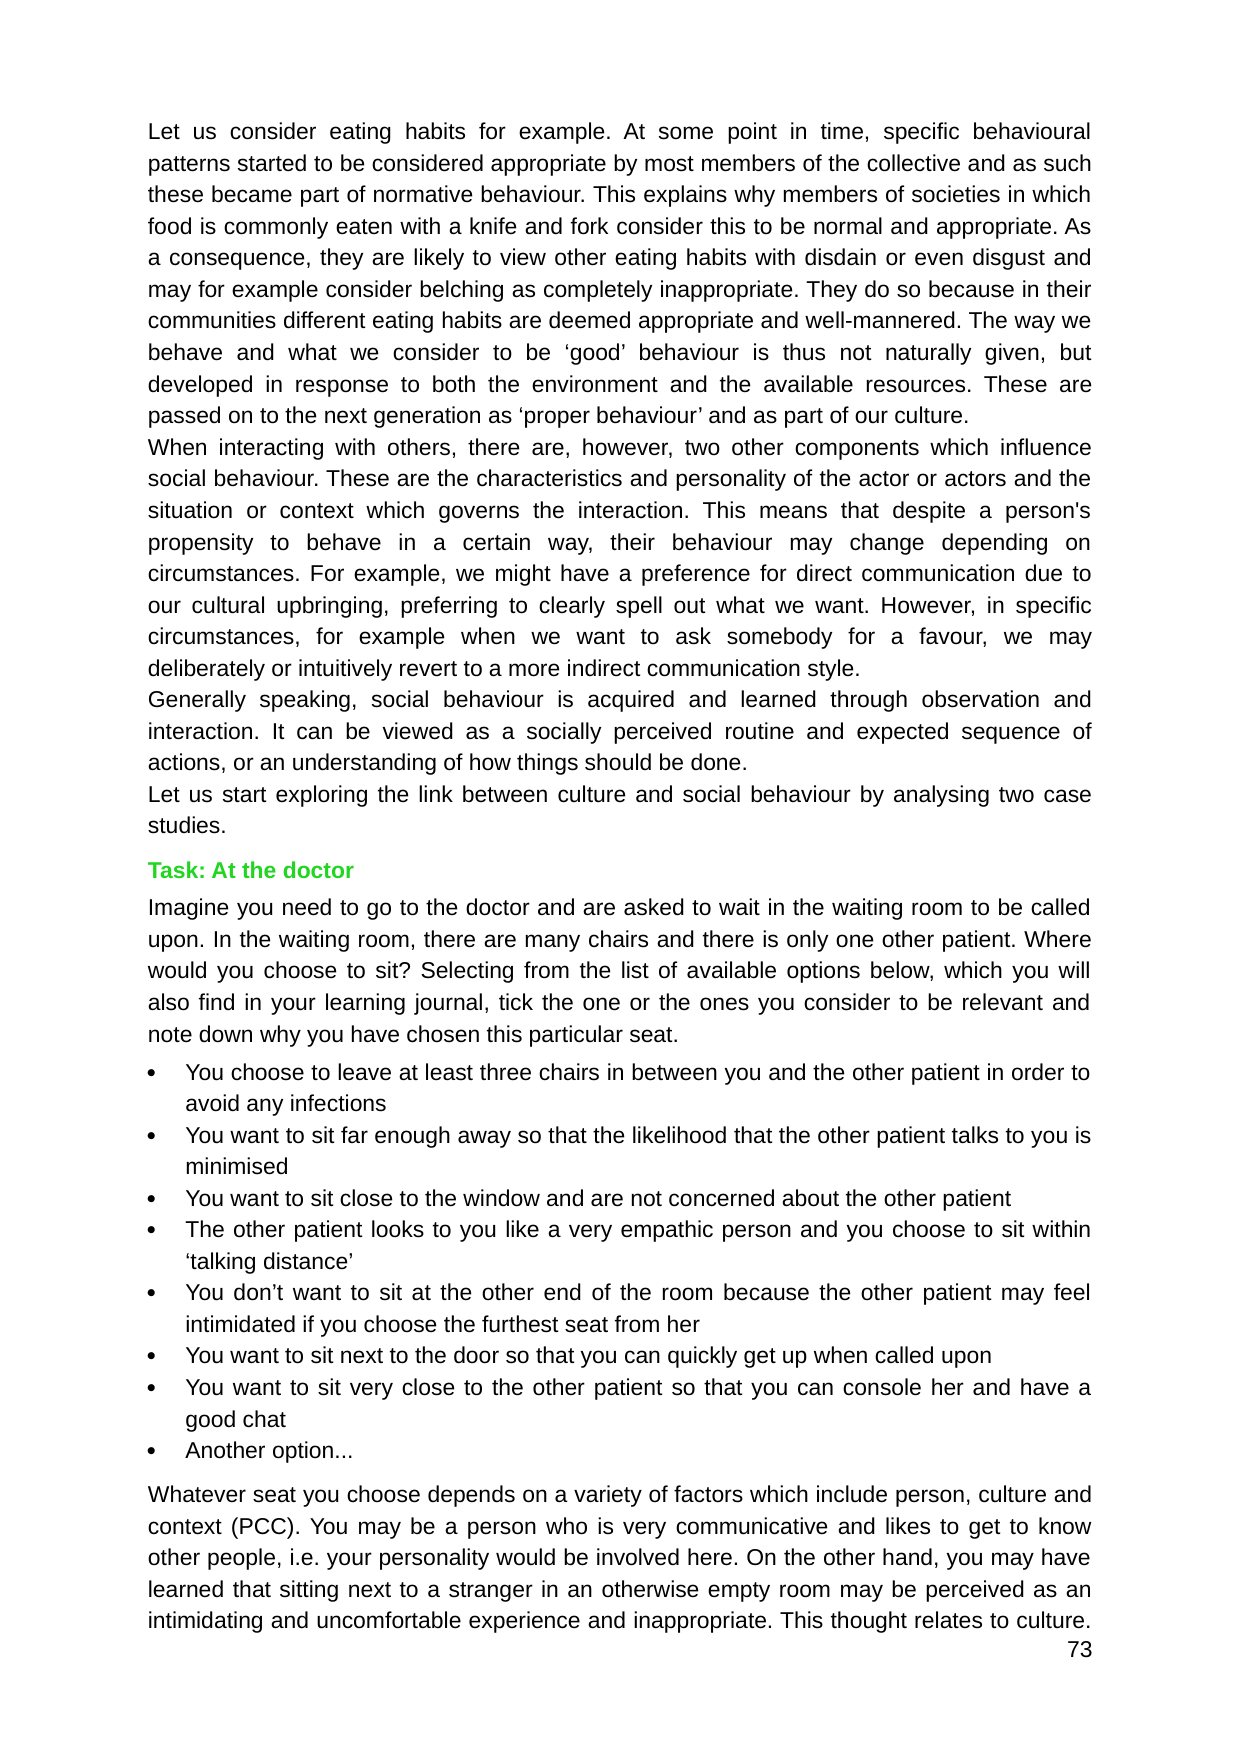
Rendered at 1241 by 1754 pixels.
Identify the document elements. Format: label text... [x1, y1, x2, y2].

text Let us start exploring the link between culture and social behaviour by analysing two case studies. [148, 781, 1092, 839]
text Imagine you need to go to the doctor and are asked to wait in the waiting room to be called upon. In the waiting room, there are many chairs and there is only one other patient. Where would you choose to sit? Selecting from the list of available options below, which you will also find in your learning journal, tick the one or the ones you consider to be relevant and note down why you have chosen this particular seat. [148, 894, 1092, 1047]
list You choose to leave at least three chairs in between you and the other patient in order to avoid any infections [148, 1058, 1092, 1116]
text Whatever seat you choose depends on a variety of factors which include person, culture and context (PCC). You may be a person who is very communicative and likes to get to know other people, i.e. your personality would be involved here. On the other hand, you may have learned that sitting next to a stranger in an otherwise empty room may be perceived as an intimidating and uncomfortable experience and inappropriate. This thought relates to culture. [148, 1481, 1092, 1634]
list You don’t want to sit at the other end of the room because the other patient may feel intimidated if you choose the furthest seat from her [148, 1279, 1092, 1337]
list You want to sit very close to the other patient so that you can console her and have a good chat [148, 1374, 1092, 1432]
list The other patient looks to you like a very empathic person and you choose to sit within ‘talking distance’ [148, 1216, 1092, 1274]
text Let us consider eating habits for example. At some point in time, specific behavioural patterns started to be considered appropriate by most members of the collective and as such these became part of normative behaviour. This explains why members of societies in which food is commonly eaten with a knife and fork consider this to be normal and appropriate. As a consequence, they are likely to view other eating habits with disdain or even disgust and may for example consider belching as completely inappropriate. They do so because in their communities different eating habits are deemed appropriate and well-mannered. The way we behave and what we consider to be ‘good’ behaviour is thus not naturally given, but developed in response to both the environment and the available resources. These are passed on to the next generation as ‘proper behaviour’ and as part of our culture. [148, 118, 1092, 428]
list You want to sit far enough away so that the likelihood that the other patient talks to you is minimised [148, 1122, 1092, 1179]
list You want to sit next to the door so that you can quickly get up when called upon [148, 1342, 1092, 1369]
subtitle Task: At the doctor [148, 857, 1092, 883]
text Generally speaking, social behaviour is acquired and learned through observation and interaction. It can be viewed as a socially perceived routine and expected sequence of actions, or an understanding of how things should be done. [148, 686, 1092, 776]
text When interacting with others, there are, however, two other components which influence social behaviour. These are the characteristics and personality of the actor or actors and the situation or context which governs the interaction. This means that despite a person's propensity to behave in a certain way, their behaviour may change depending on circumstances. For example, we might have a preference for direct communication due to our cultural upbringing, preferring to clearly spell out what we want. However, in specific circumstances, for example when we want to ask somebody for a favour, we may deliberately or intuitively revert to a more indirect communication style. [148, 434, 1092, 681]
list You want to sit close to the window and are not concerned about the other patient [148, 1185, 1092, 1211]
list Another option... [148, 1437, 1092, 1463]
